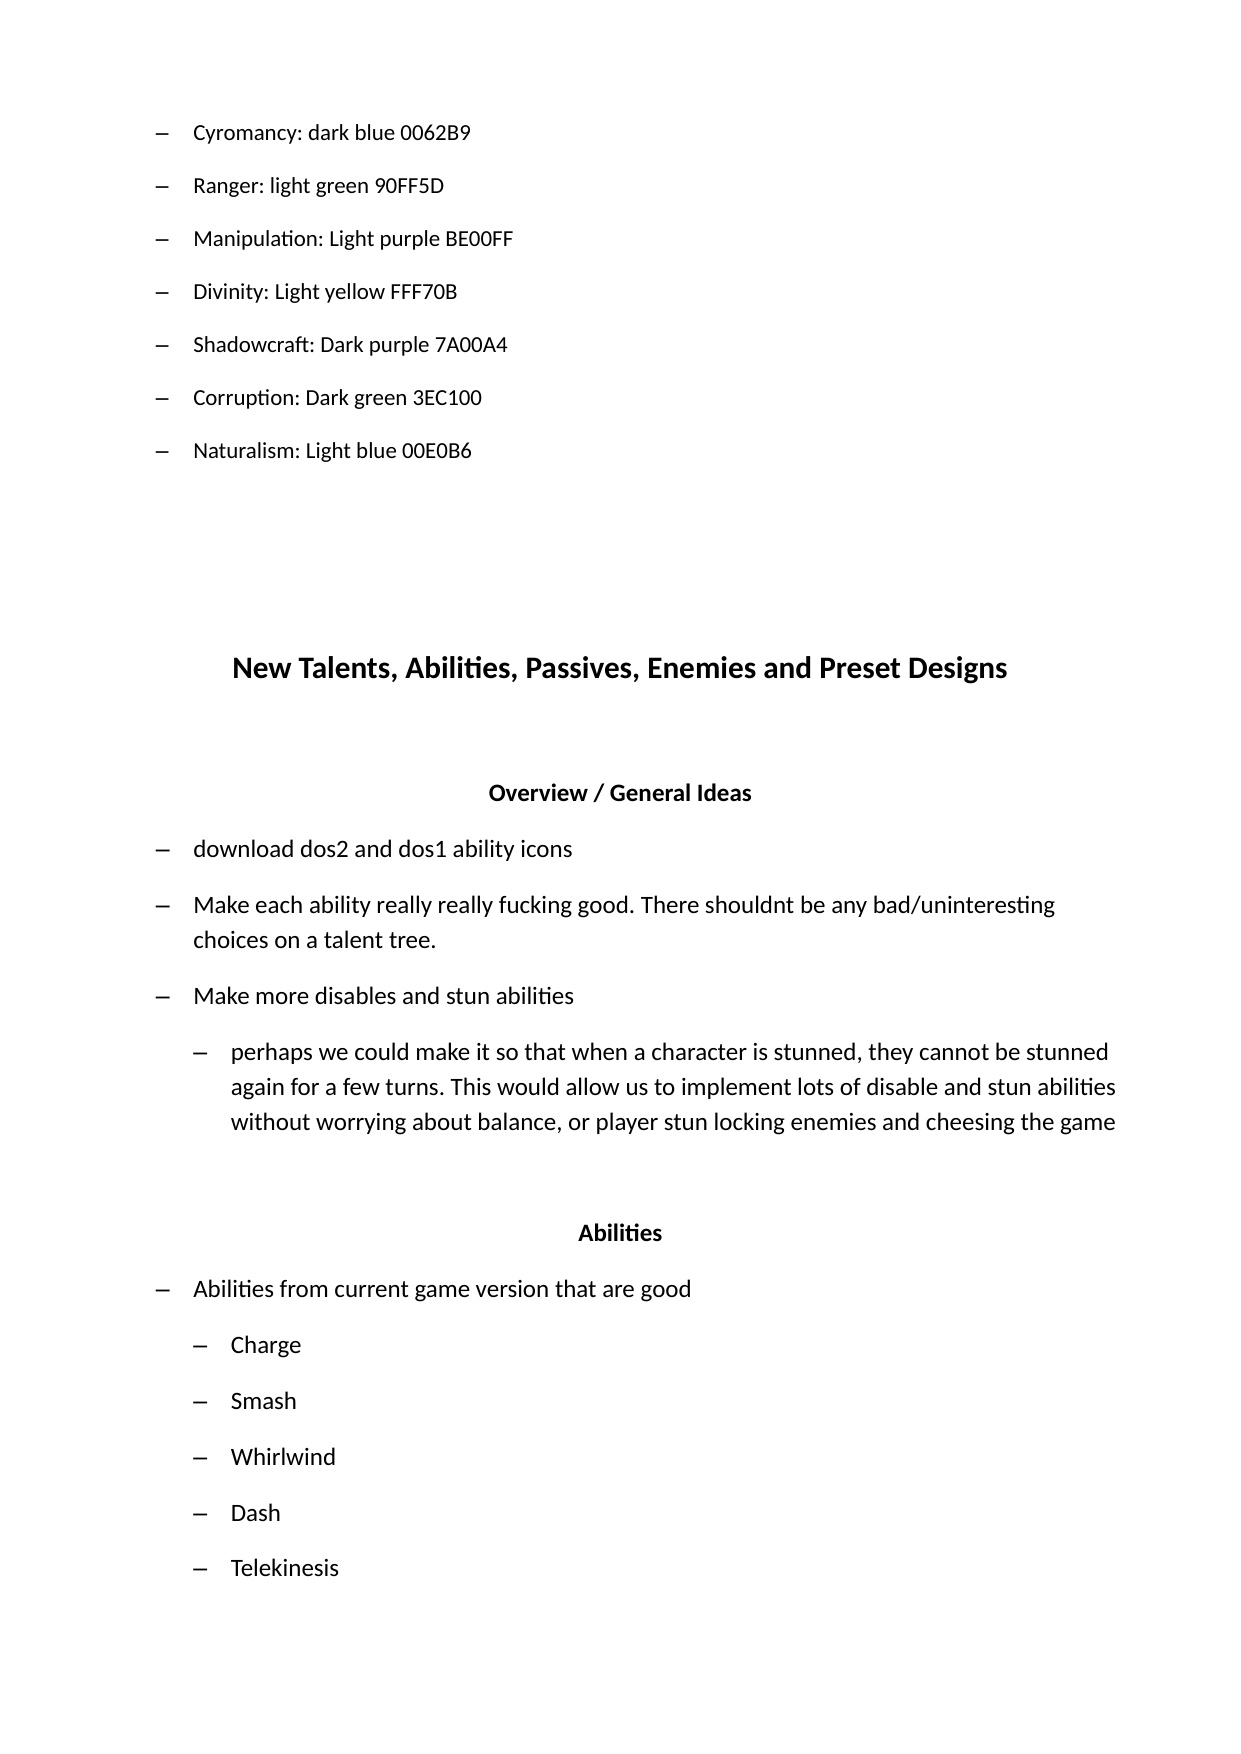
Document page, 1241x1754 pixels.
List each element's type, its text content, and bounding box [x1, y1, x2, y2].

list Corruption: Dark green 3EC100 [156, 383, 1122, 411]
list Abilities from current game version that are good [156, 1273, 1122, 1304]
list Make each ability really really fucking good. There shouldnt be any bad/uninteresting choices on a talent tree. [156, 889, 1122, 955]
list Smash [193, 1385, 1122, 1416]
list Shadowcraft: Dark purple 7A00A4 [156, 330, 1122, 358]
list Manipulation: Light purple BE00FF [156, 224, 1122, 252]
list Whirlwind [193, 1441, 1122, 1471]
list Telekinesis [193, 1552, 1122, 1583]
list Divinity: Light yellow FFF70B [156, 277, 1122, 305]
text New Talents, Abilities, Passives, Enemies and Preset Designs [118, 648, 1122, 686]
list Cyromancy: dark blue 0062B9 [156, 118, 1122, 146]
list perhaps we could make it so that when a character is stunned, they cannot be stunned again for a few turns. This would allow us to implement lots of disable and stun abilities without worrying about balance, or player stun locking enemies and cheesing the game [193, 1036, 1122, 1136]
list download dos2 and dos1 ability icons [156, 833, 1122, 864]
list Ranger: light green 90FF5D [156, 171, 1122, 199]
list Charge [193, 1329, 1122, 1360]
text Overview / General Ideas [118, 777, 1122, 808]
list Make more disables and stun abilities [156, 980, 1122, 1011]
list Naturalism: Light blue 00E0B6 [156, 436, 1122, 464]
text Abilities [118, 1217, 1122, 1248]
list Dash [193, 1497, 1122, 1527]
